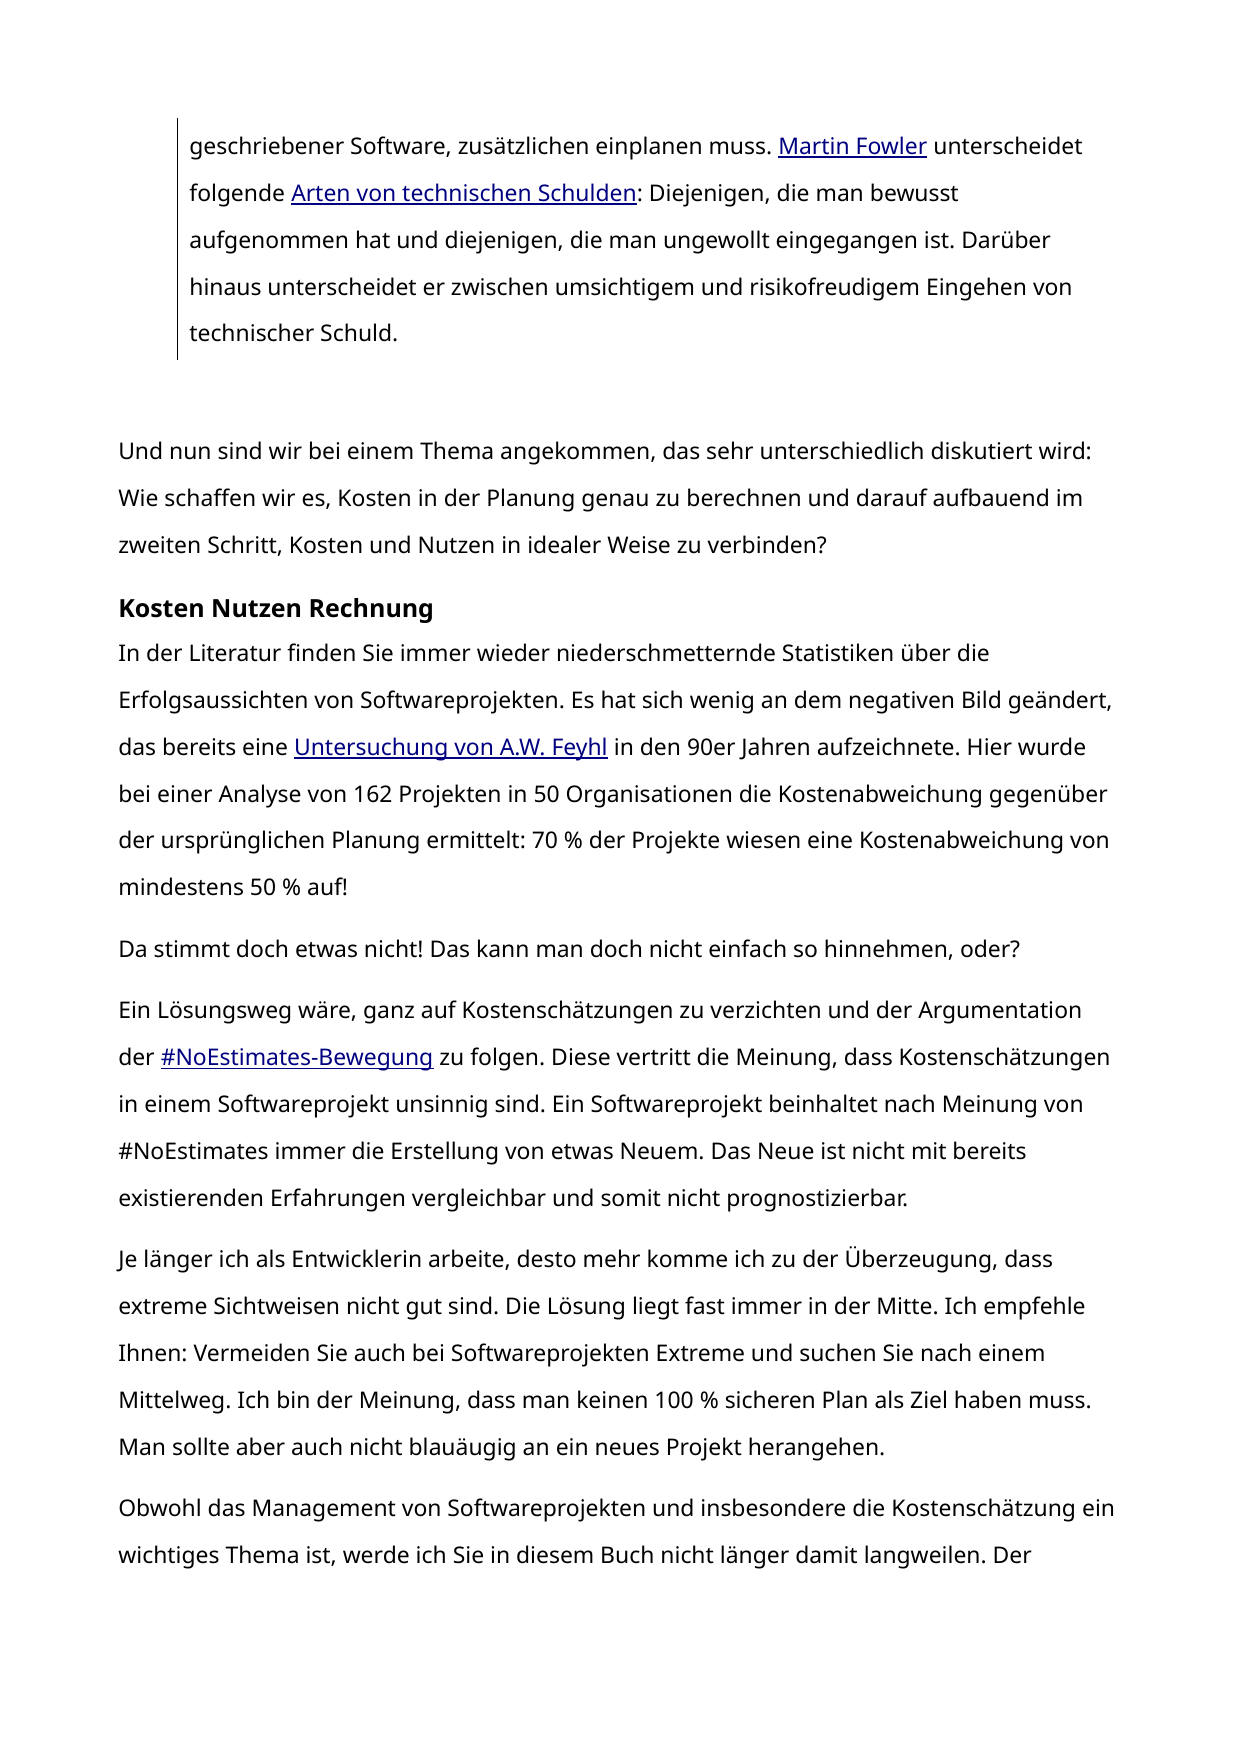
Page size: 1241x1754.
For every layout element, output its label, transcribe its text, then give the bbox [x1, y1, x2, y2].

text Und nun sind wir bei einem Thema angekommen, das sehr unterschiedlich diskutiert wird: Wie schaffen wir es, Kosten in der Planung genau zu berechnen und darauf aufbauend im zweiten Schritt, Kosten und Nutzen in idealer Weise zu verbinden? [118, 435, 1122, 560]
subtitle Kosten Nutzen Rechnung [118, 590, 1122, 624]
text geschriebener Software, zusätzlichen einplanen muss. Martin Fowler unterscheidet folgende Arten von technischen Schulden: Diejenigen, die man bewusst aufgenommen hat und diejenigen, die man ungewollt eingegangen ist. Darüber hinaus unterscheidet er zwischen umsichtigem und risikofreudigem Eingehen von technischer Schuld. [178, 118, 1122, 360]
text Da stimmt doch etwas nicht! Das kann man doch nicht einfach so hinnehmen, oder? [118, 933, 1122, 964]
text Obwohl das Management von Softwareprojekten und insbesondere die Kostenschätzung ein wichtiges Thema ist, werde ich Sie in diesem Buch nicht länger damit langweilen. Der [118, 1492, 1122, 1570]
text Ein Lösungsweg wäre, ganz auf Kostenschätzungen zu verzichten und der Argumentation der #NoEstimates-Bewegung zu folgen. Diese vertritt die Meinung, dass Kostenschätzungen in einem Softwareprojekt unsinnig sind. Ein Softwareprojekt beinhaltet nach Meinung von #NoEstimates immer die Erstellung von etwas Neuem. Das Neue ist nicht mit bereits existierenden Erfahrungen vergleichbar und somit nicht prognostizierbar. [118, 994, 1122, 1213]
text Je länger ich als Entwicklerin arbeite, desto mehr komme ich zu der Überzeugung, dass extreme Sichtweisen nicht gut sind. Die Lösung liegt fast immer in der Mitte. Ich empfehle Ihnen: Vermeiden Sie auch bei Softwareprojekten Extreme und suchen Sie nach einem Mittelweg. Ich bin der Meinung, dass man keinen 100 % sicheren Plan als Ziel haben muss. Man sollte aber auch nicht blauäugig an ein neues Projekt herangehen. [118, 1243, 1122, 1462]
text In der Literatur finden Sie immer wieder niederschmetternde Statistiken über die Erfolgsaussichten von Softwareprojekten. Es hat sich wenig an dem negativen Bild geändert, das bereits eine Untersuchung von A.W. Feyhl in den 90er Jahren aufzeichnete. Hier wurde bei einer Analyse von 162 Projekten in 50 Organisationen die Kostenabweichung gegenüber der ursprünglichen Planung ermittelt: 70 % der Projekte wiesen eine Kostenabweichung von mindestens 50 % auf! [118, 637, 1122, 902]
